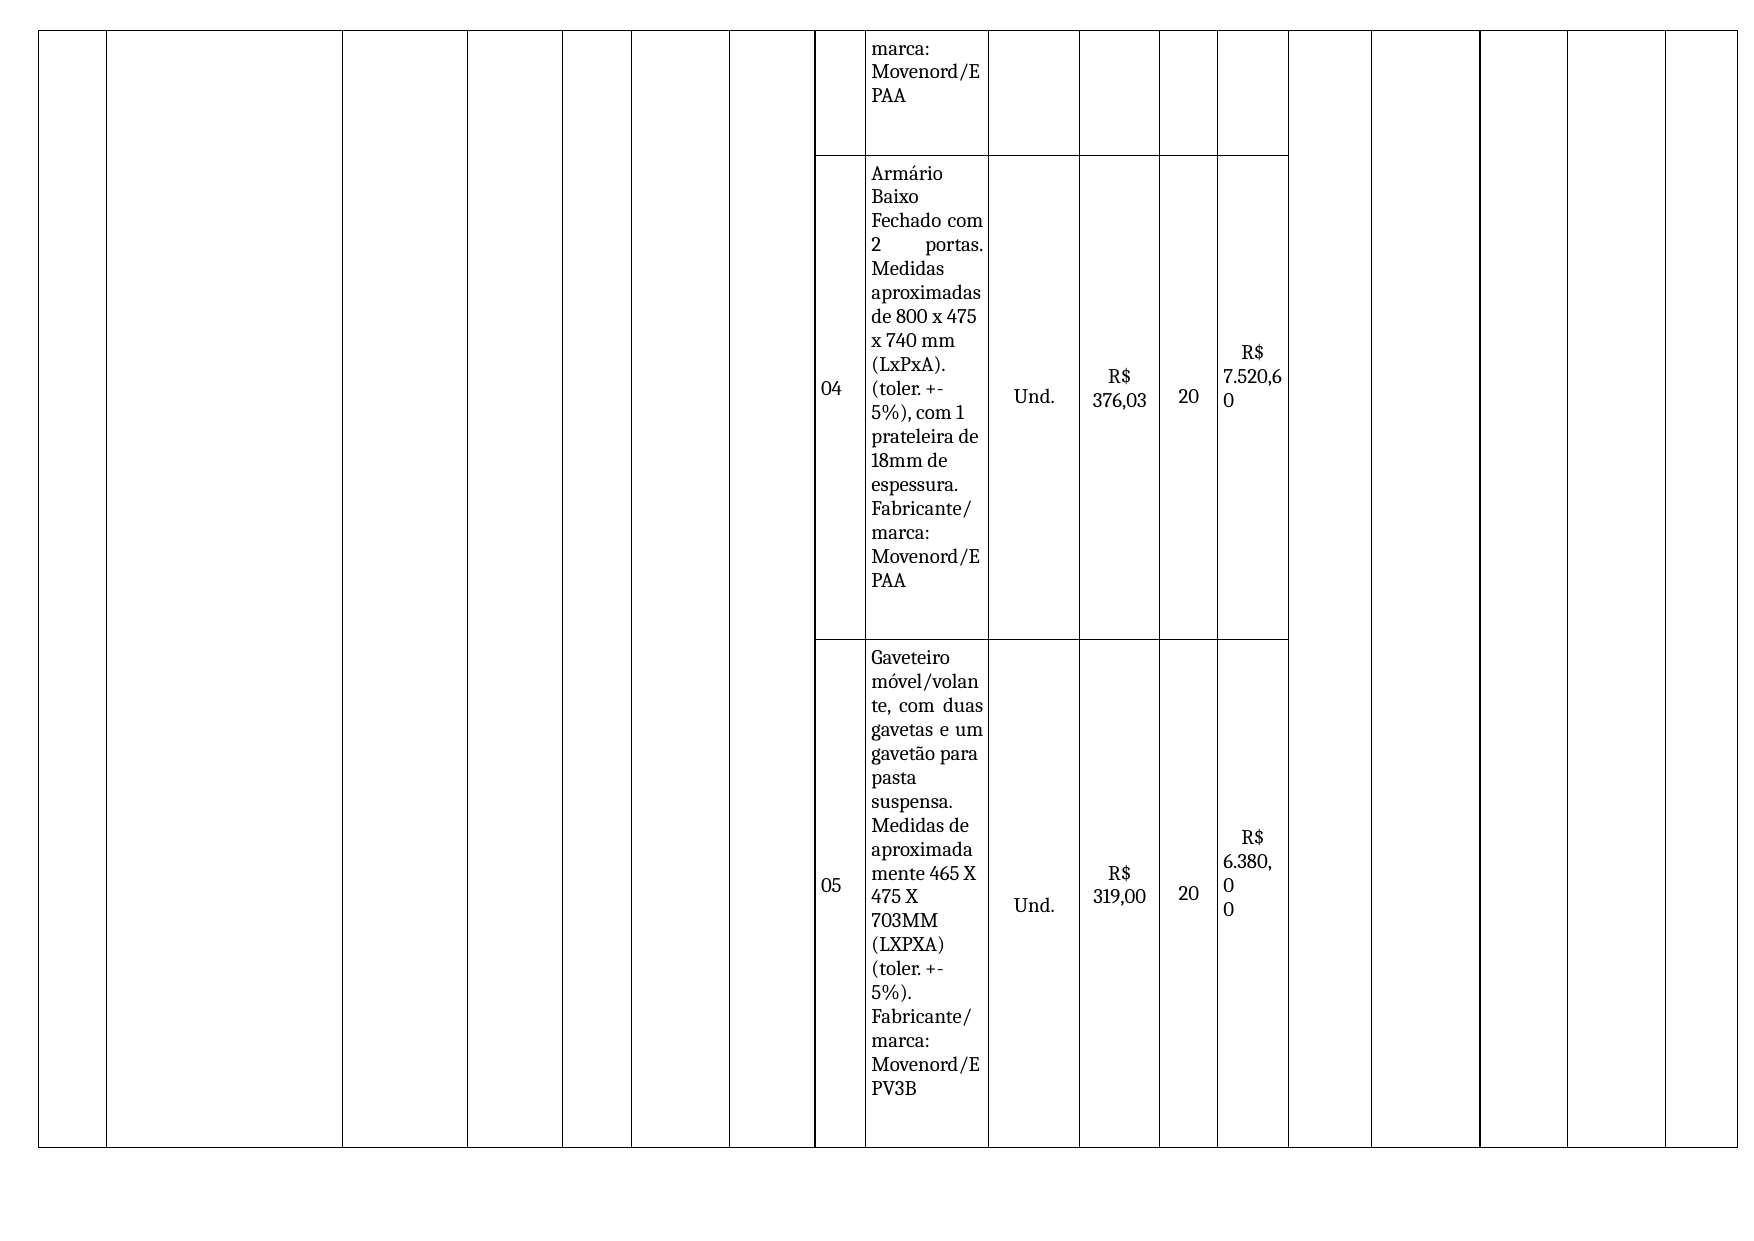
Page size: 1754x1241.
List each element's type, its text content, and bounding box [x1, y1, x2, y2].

table_cell [816, 31, 865, 154]
table_cell [1289, 31, 1371, 1147]
table_cell [1160, 31, 1217, 154]
table_cell [730, 31, 814, 1147]
table_cell 04 [816, 156, 865, 639]
table_cell [107, 31, 342, 1147]
table_cell R$ 319,00 [1080, 640, 1159, 1147]
table_cell 20 [1160, 640, 1217, 1147]
table_cell [989, 31, 1079, 154]
table_cell marca: Movenord/EPAA [866, 31, 988, 154]
table_cell 05 [816, 640, 865, 1147]
table_cell Gaveteiro móvel/volante, com duas gavetas e um gavetão para pasta suspensa. Medidas de aproximadamente 465 X 475 X 703MM (LXPXA) (toler. +- 5%). Fabricante/marca: Movenord/EPV3B [866, 640, 988, 1147]
table_cell [39, 31, 106, 1147]
table_cell [632, 31, 729, 1147]
table_cell [1080, 31, 1159, 154]
table_cell [1481, 31, 1567, 1147]
table_cell [1666, 31, 1737, 1147]
table_cell [1372, 31, 1479, 1147]
table_cell R$ 7.520,6 0 [1218, 156, 1288, 639]
table_cell 20 [1160, 156, 1217, 639]
table_cell R$ 6.380,0 0 [1218, 640, 1288, 1147]
table_cell [563, 31, 631, 1147]
table_cell [343, 31, 467, 1147]
table_cell [1218, 31, 1288, 154]
table_cell [1568, 31, 1665, 1147]
table_cell [468, 31, 562, 1147]
table_cell Und. [989, 640, 1079, 1147]
table_cell R$ 376,03 [1080, 156, 1159, 639]
table_cell Und. [989, 156, 1079, 639]
table_cell Armário Baixo Fechado com 2 portas. Medidas aproximadas de 800 x 475 x 740 mm (LxPxA). (toler. +- 5%), com 1 prateleira de 18mm de espessura. Fabricante/marca: Movenord/EPAA [866, 156, 988, 639]
